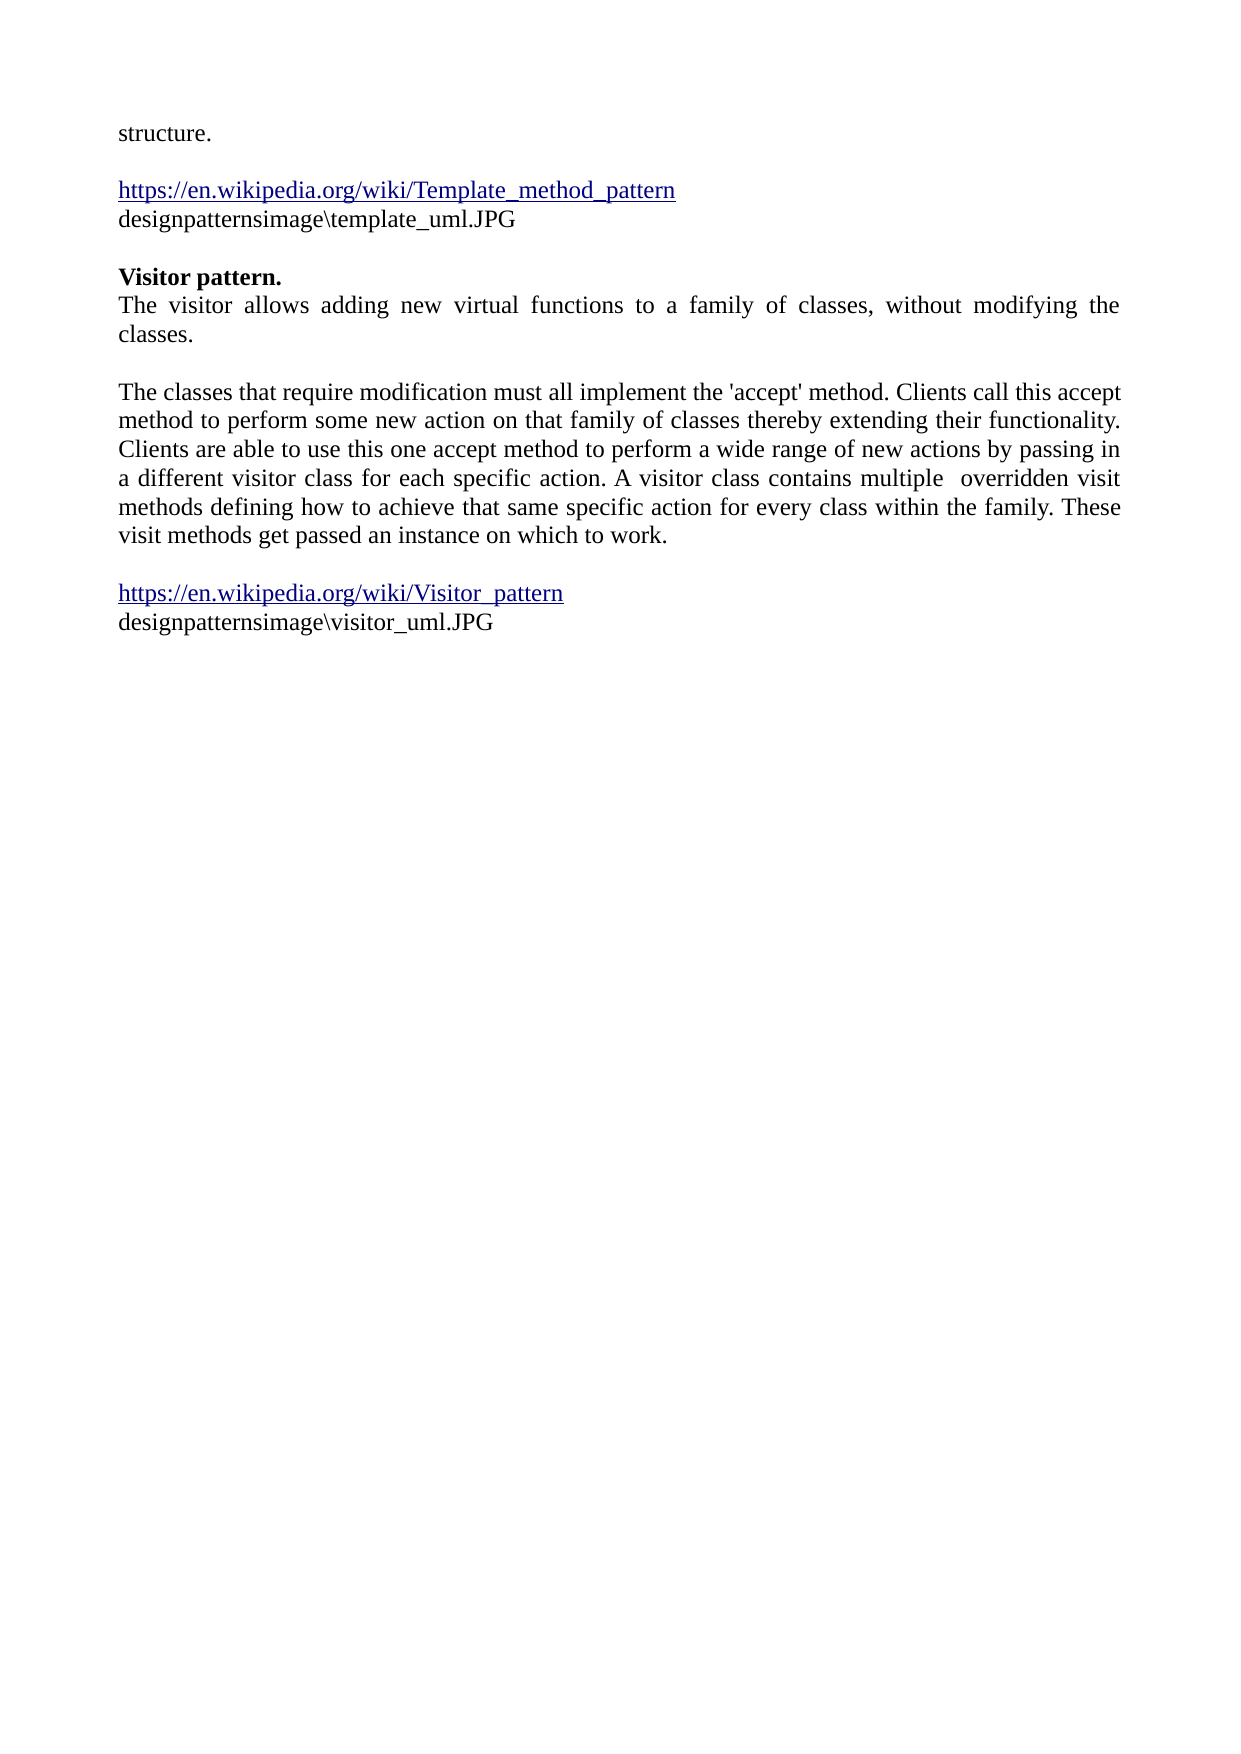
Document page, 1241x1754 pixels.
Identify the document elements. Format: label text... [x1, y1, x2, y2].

text The classes that require modification must all implement the 'accept' method. Clients call this accept method to perform some new action on that family of classes thereby extending their functionality. Clients are able to use this one accept method to perform a wide range of new actions by passing in a different visitor class for each specific action. A visitor class contains multiple overridden visit methods defining how to achieve that same specific action for every class within the family. These visit methods get passed an instance on which to work. [118, 377, 1122, 549]
text designpatternsimage\template_uml.JPG [118, 204, 1122, 233]
text Visitor pattern. [118, 262, 1122, 291]
text The visitor allows adding new virtual functions to a family of classes, without modifying the classes. [118, 291, 1122, 348]
text https://en.wikipedia.org/wiki/Visitor_pattern [118, 578, 1122, 607]
text https://en.wikipedia.org/wiki/Template_method_pattern [118, 176, 1122, 204]
text designpatternsimage\visitor_uml.JPG [118, 607, 1122, 636]
text structure. [118, 118, 1122, 147]
